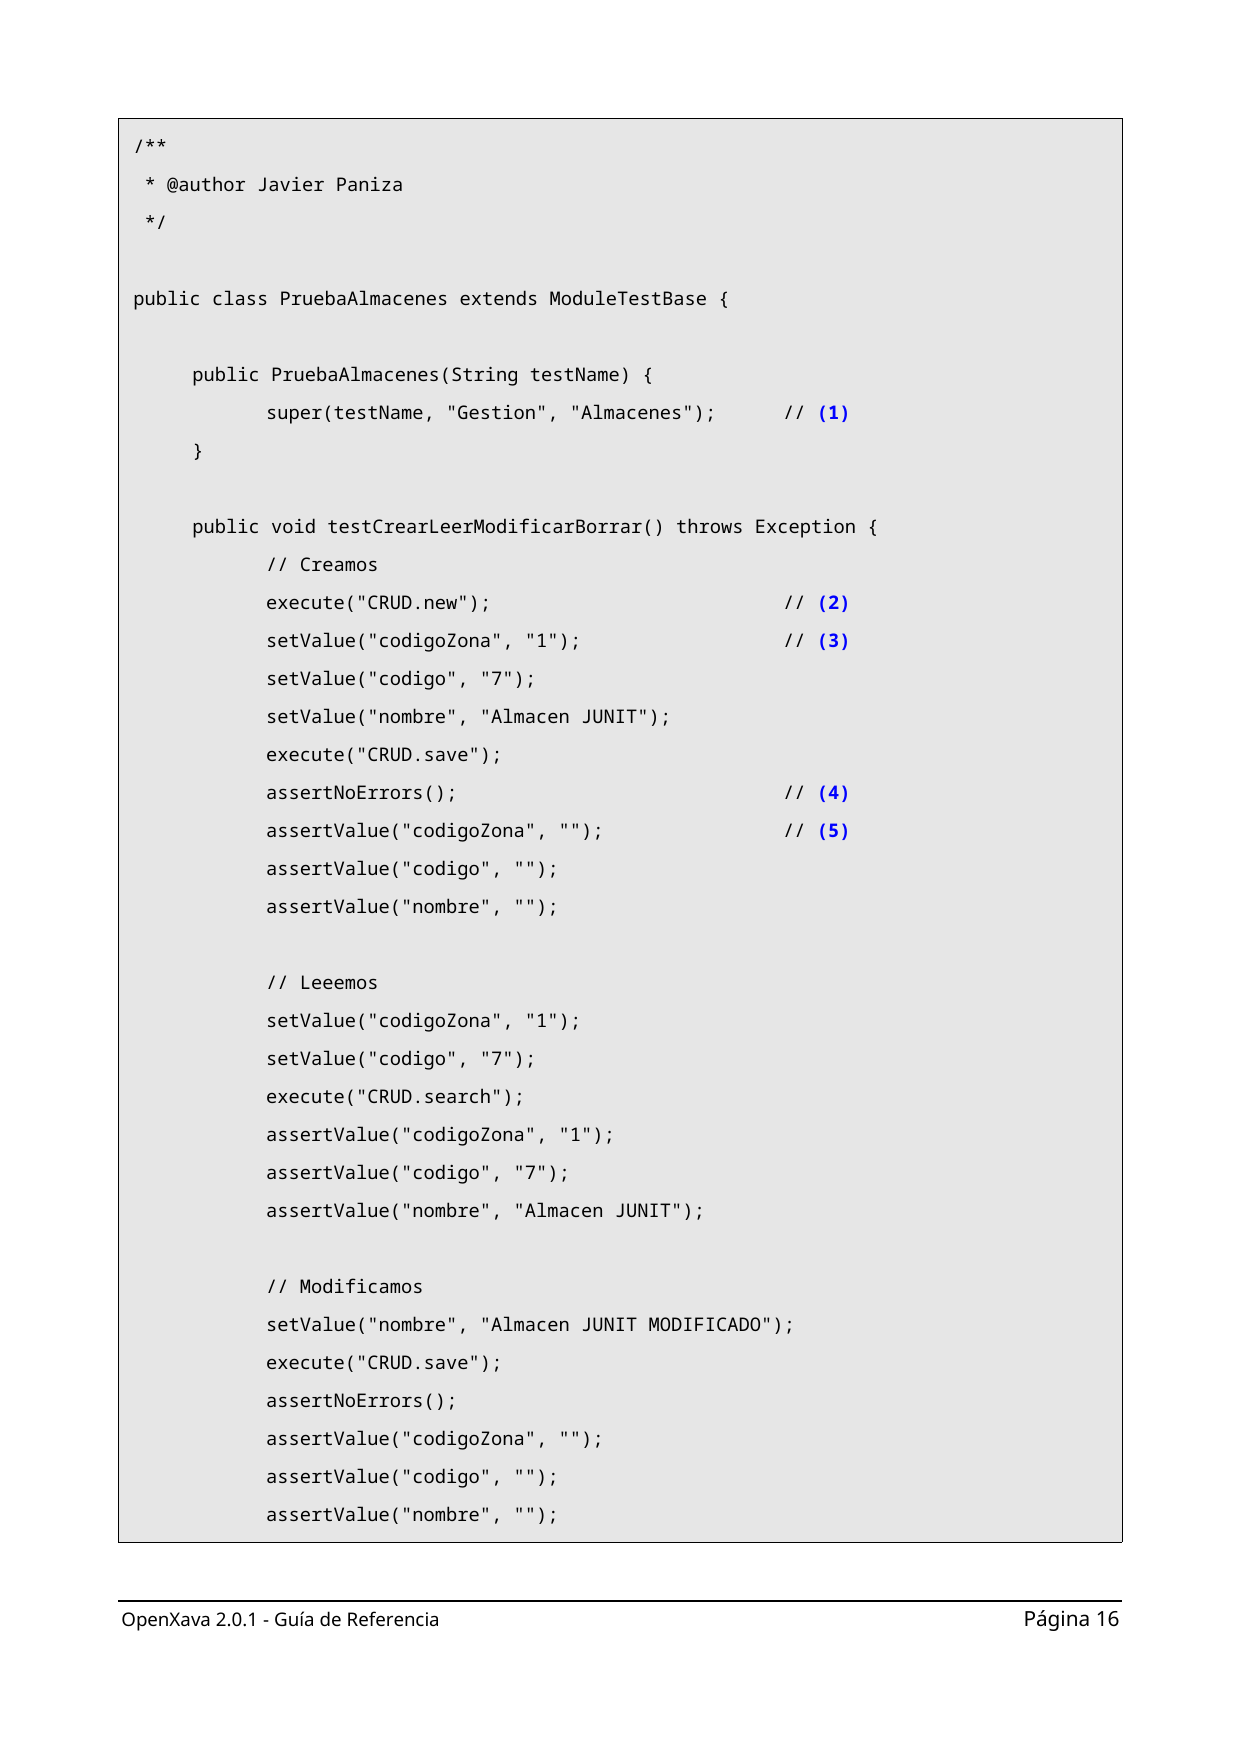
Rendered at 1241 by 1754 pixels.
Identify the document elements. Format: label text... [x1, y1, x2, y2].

text setValue("codigo", "7"); [119, 1031, 1122, 1069]
text public class PruebaAlmacenes extends ModuleTestBase { [119, 270, 1122, 308]
text assertValue("nombre", ""); [119, 1487, 1122, 1542]
text setValue("nombre", "Almacen JUNIT"); [119, 688, 1122, 726]
text // Leeemos [119, 954, 1122, 993]
text } [119, 422, 1122, 460]
text setValue("nombre", "Almacen JUNIT MODIFICADO"); [119, 1297, 1122, 1335]
text super(testName, "Gestion", "Almacenes"); // (1) [119, 384, 1122, 422]
text // Creamos [119, 536, 1122, 574]
text assertValue("codigo", ""); [119, 841, 1122, 878]
text setValue("codigoZona", "1"); // (3) [119, 612, 1122, 650]
text assertValue("codigoZona", ""); [119, 1411, 1122, 1449]
text assertValue("codigoZona", "1"); [119, 1107, 1122, 1145]
text setValue("codigoZona", "1"); [119, 993, 1122, 1031]
text execute("CRUD.new"); // (2) [119, 574, 1122, 612]
text execute("CRUD.save"); [119, 1335, 1122, 1373]
text assertValue("codigoZona", ""); // (5) [119, 802, 1122, 841]
text execute("CRUD.search"); [119, 1069, 1122, 1107]
text public void testCrearLeerModificarBorrar() throws Exception { [119, 498, 1122, 536]
text assertValue("nombre", "Almacen JUNIT"); [119, 1183, 1122, 1221]
text assertNoErrors(); // (4) [119, 764, 1122, 802]
text assertValue("nombre", ""); [119, 878, 1122, 917]
text */ [119, 194, 1122, 232]
text assertValue("codigo", "7"); [119, 1145, 1122, 1183]
text assertNoErrors(); [119, 1373, 1122, 1411]
text // Modificamos [119, 1259, 1122, 1297]
text public PruebaAlmacenes(String testName) { [119, 346, 1122, 384]
text setValue("codigo", "7"); [119, 650, 1122, 688]
text /** [119, 119, 1122, 156]
text * @author Javier Paniza [119, 156, 1122, 194]
text assertValue("codigo", ""); [119, 1449, 1122, 1487]
text execute("CRUD.save"); [119, 726, 1122, 764]
